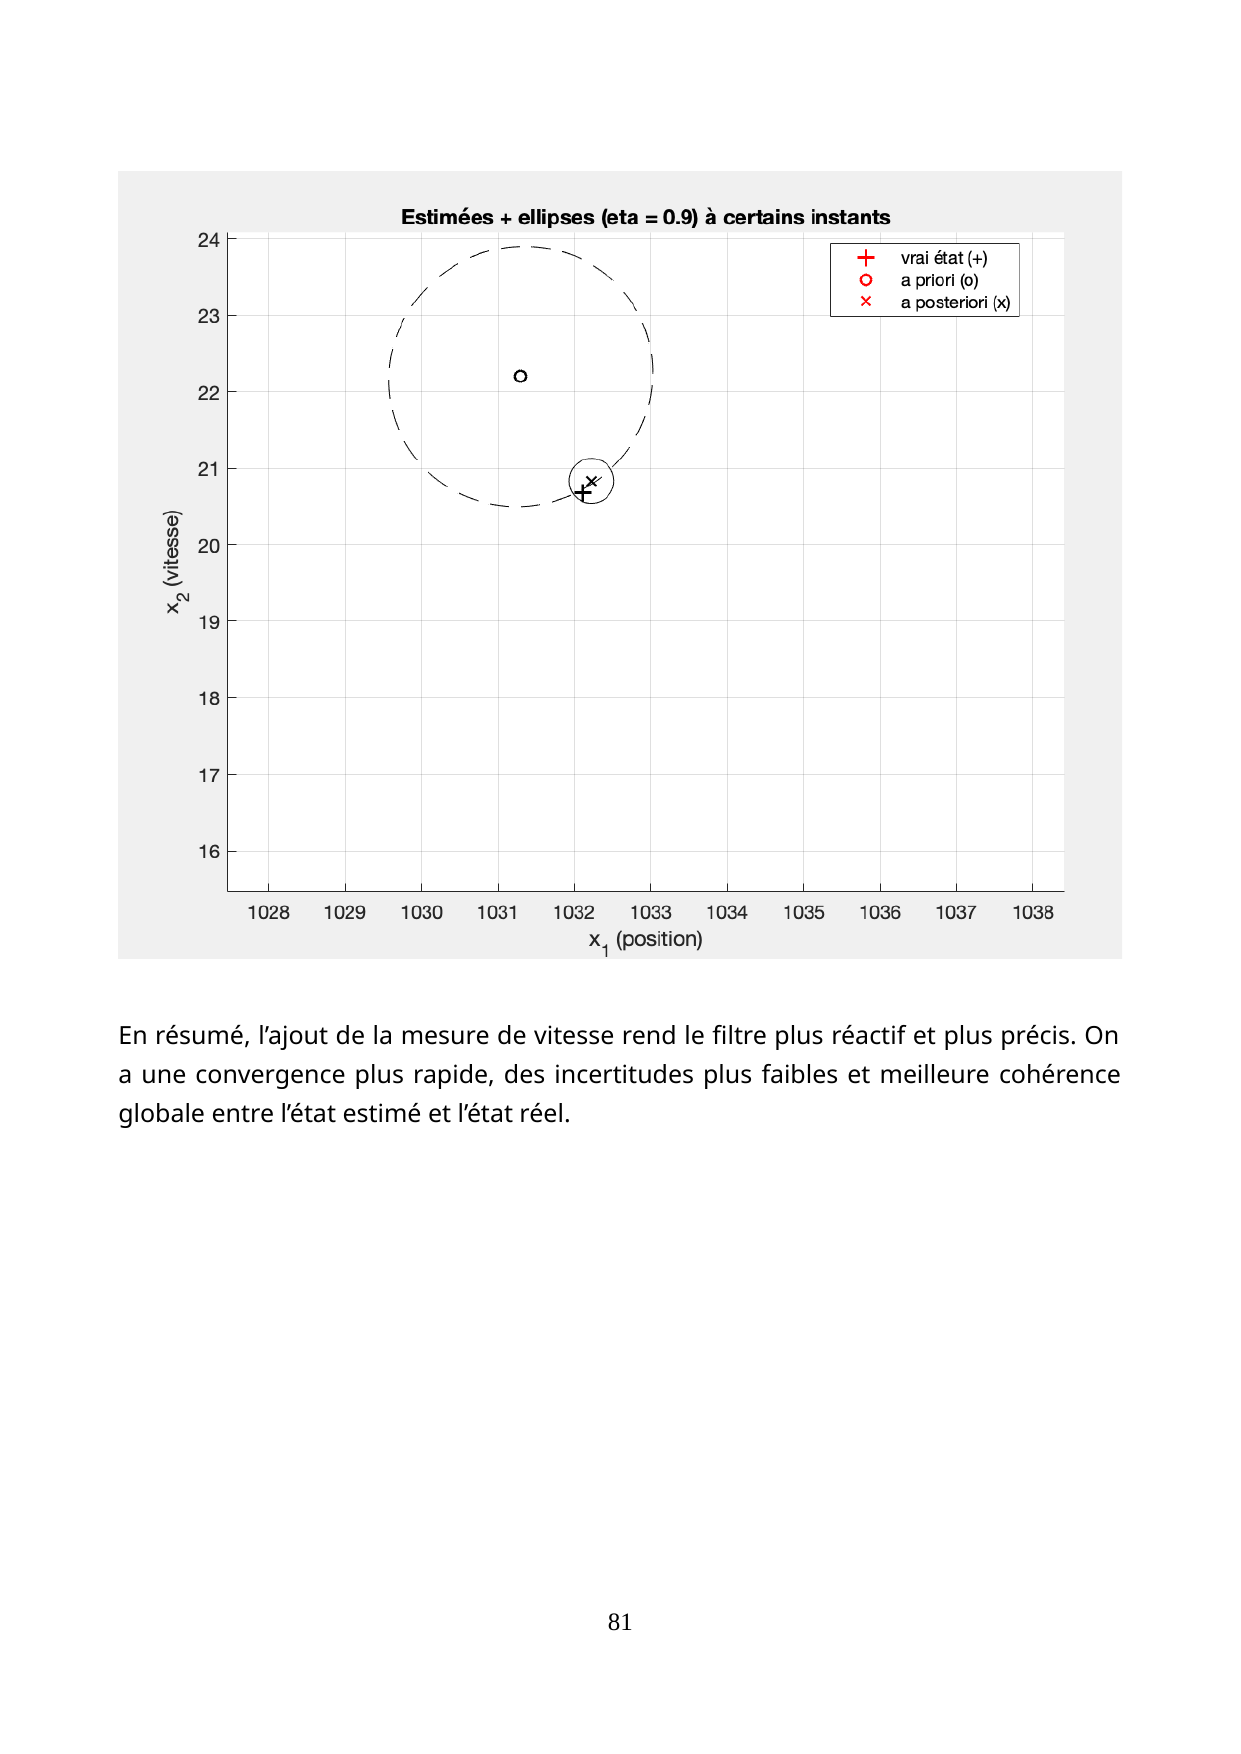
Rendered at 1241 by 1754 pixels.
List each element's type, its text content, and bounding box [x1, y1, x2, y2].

picture [118, 171, 1123, 959]
text En résumé, l’ajout de la mesure de vitesse rend le filtre plus réactif et plus précis. On a une convergence plus rapide, des incertitudes plus faibles et meilleure cohérence globale entre l’état estimé et l’état réel. [118, 1017, 1122, 1130]
